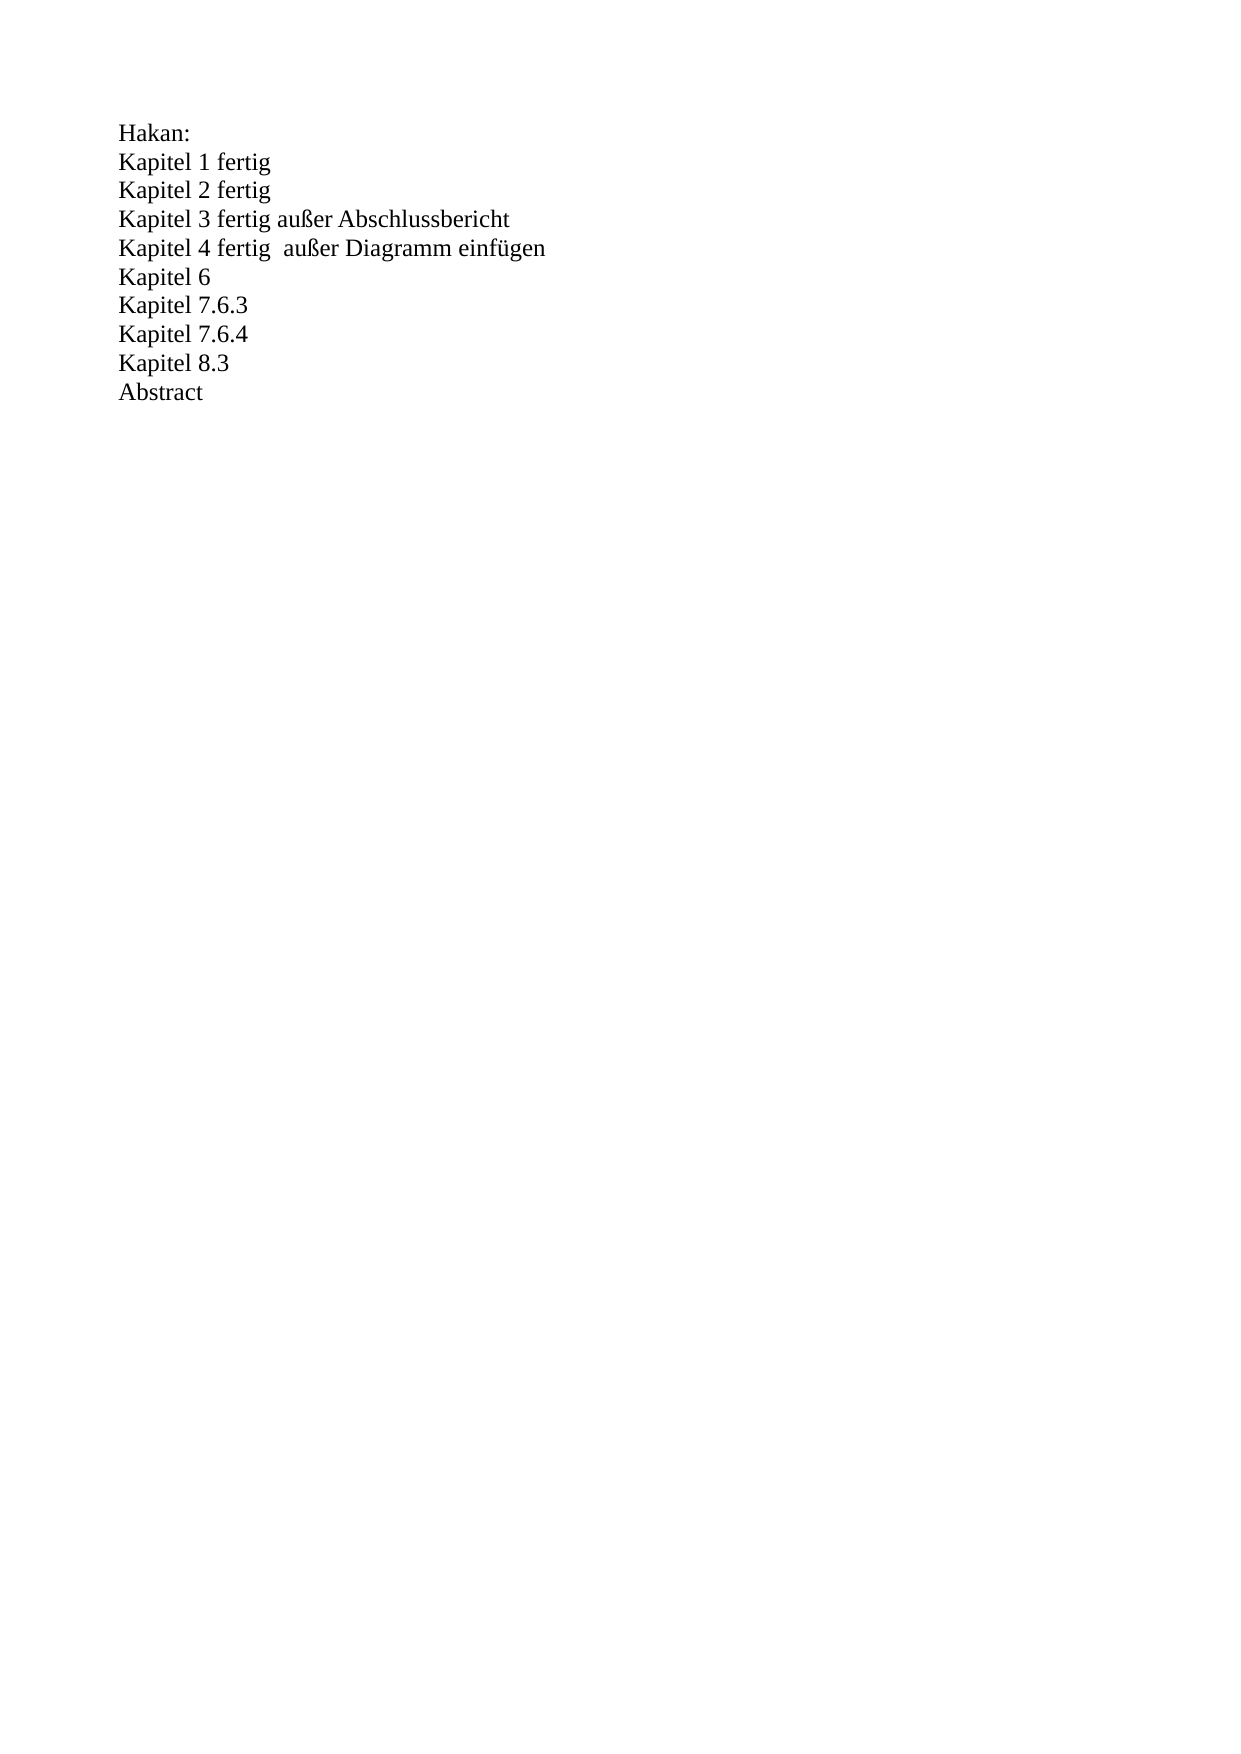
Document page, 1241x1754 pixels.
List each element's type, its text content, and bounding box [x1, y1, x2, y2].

text Kapitel 4 fertig außer Diagramm einfügen [118, 233, 1122, 262]
text Kapitel 3 fertig außer Abschlussbericht [118, 204, 1122, 233]
text Kapitel 7.6.3 [118, 291, 1122, 319]
text Hakan: [118, 118, 1122, 147]
text Kapitel 7.6.4 [118, 319, 1122, 348]
text Kapitel 8.3 [118, 348, 1122, 377]
text Kapitel 2 fertig [118, 176, 1122, 204]
text Kapitel 6 [118, 262, 1122, 291]
text Abstract [118, 377, 1122, 406]
text Kapitel 1 fertig [118, 147, 1122, 176]
